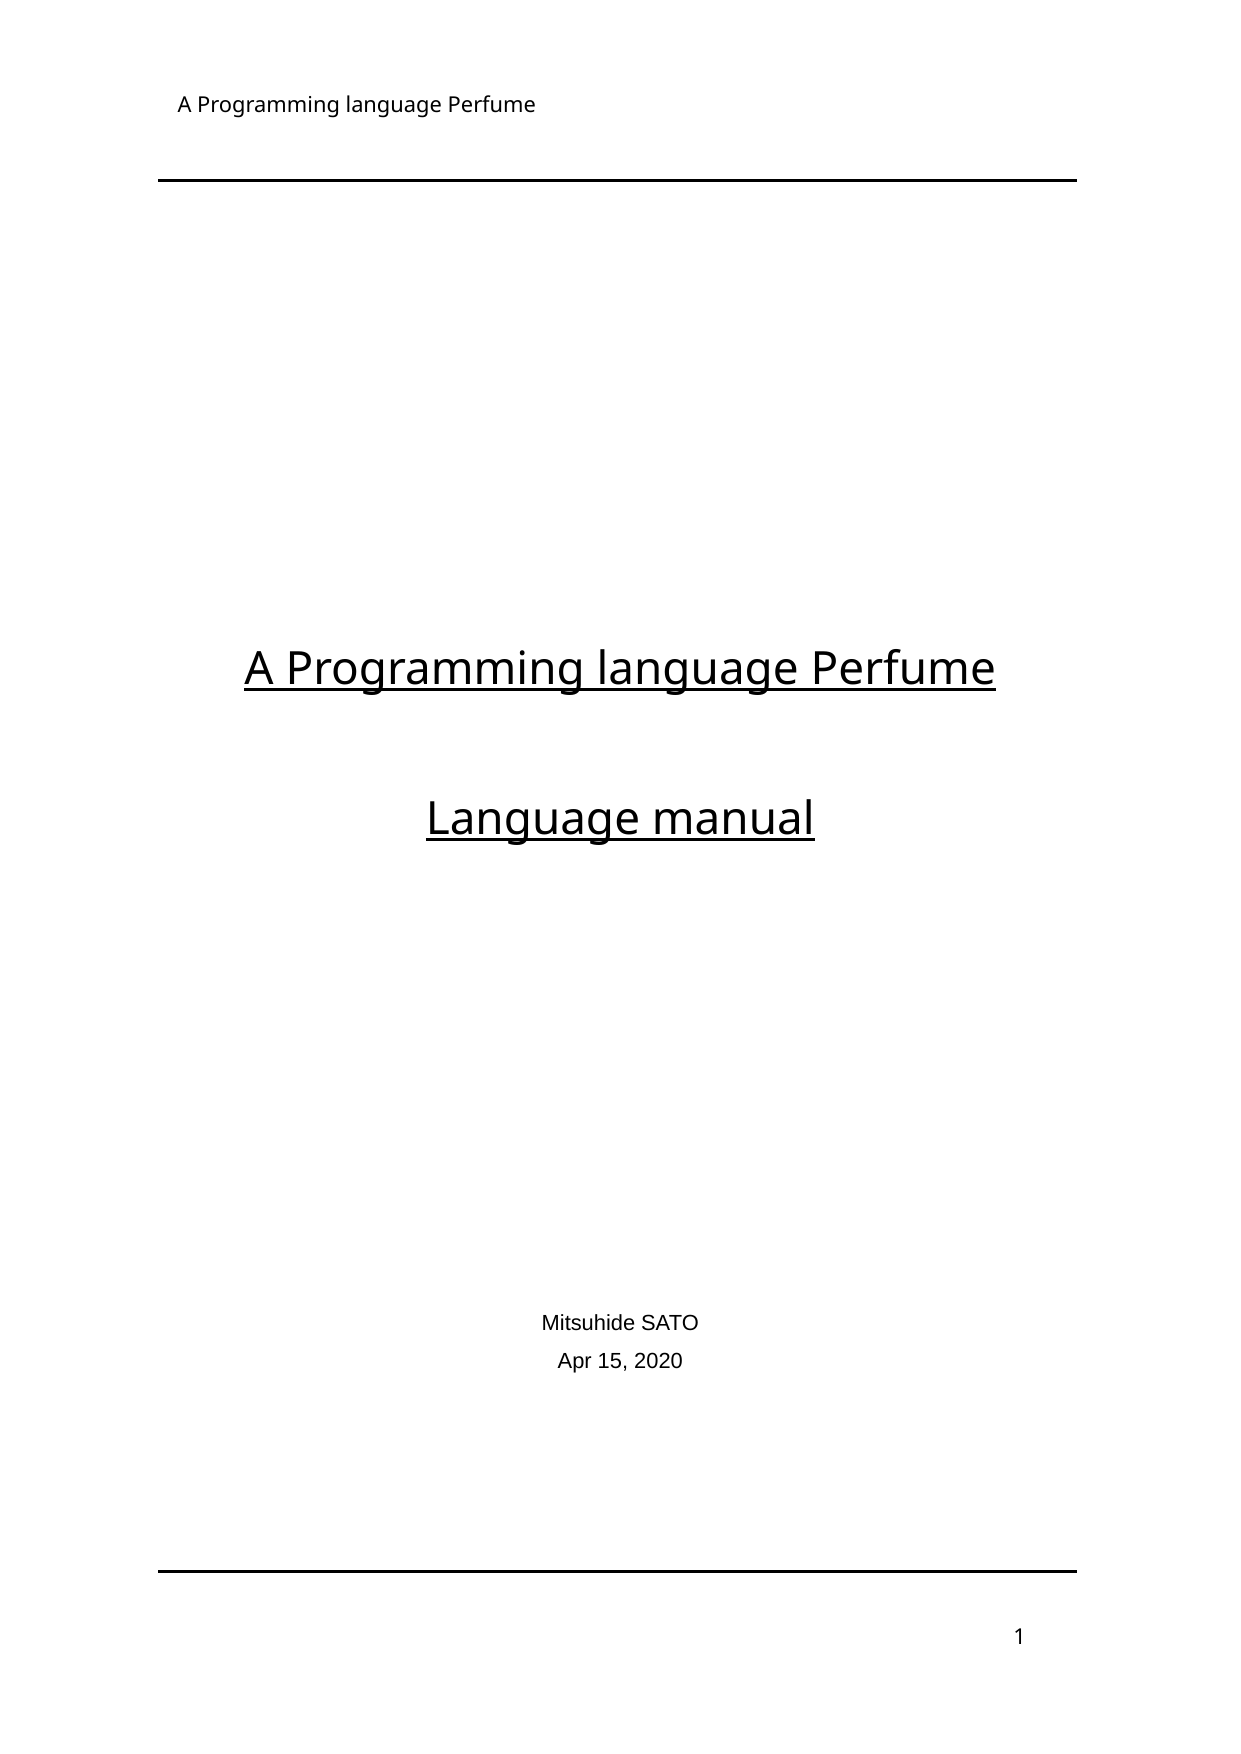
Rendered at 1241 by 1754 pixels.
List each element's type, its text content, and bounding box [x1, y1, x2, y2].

text A Programming language Perfume [177, 629, 1063, 704]
text Language manual [177, 779, 1063, 854]
text Apr 15, 2020 [177, 1342, 1063, 1379]
text Mitsuhide SATO [177, 1304, 1063, 1342]
